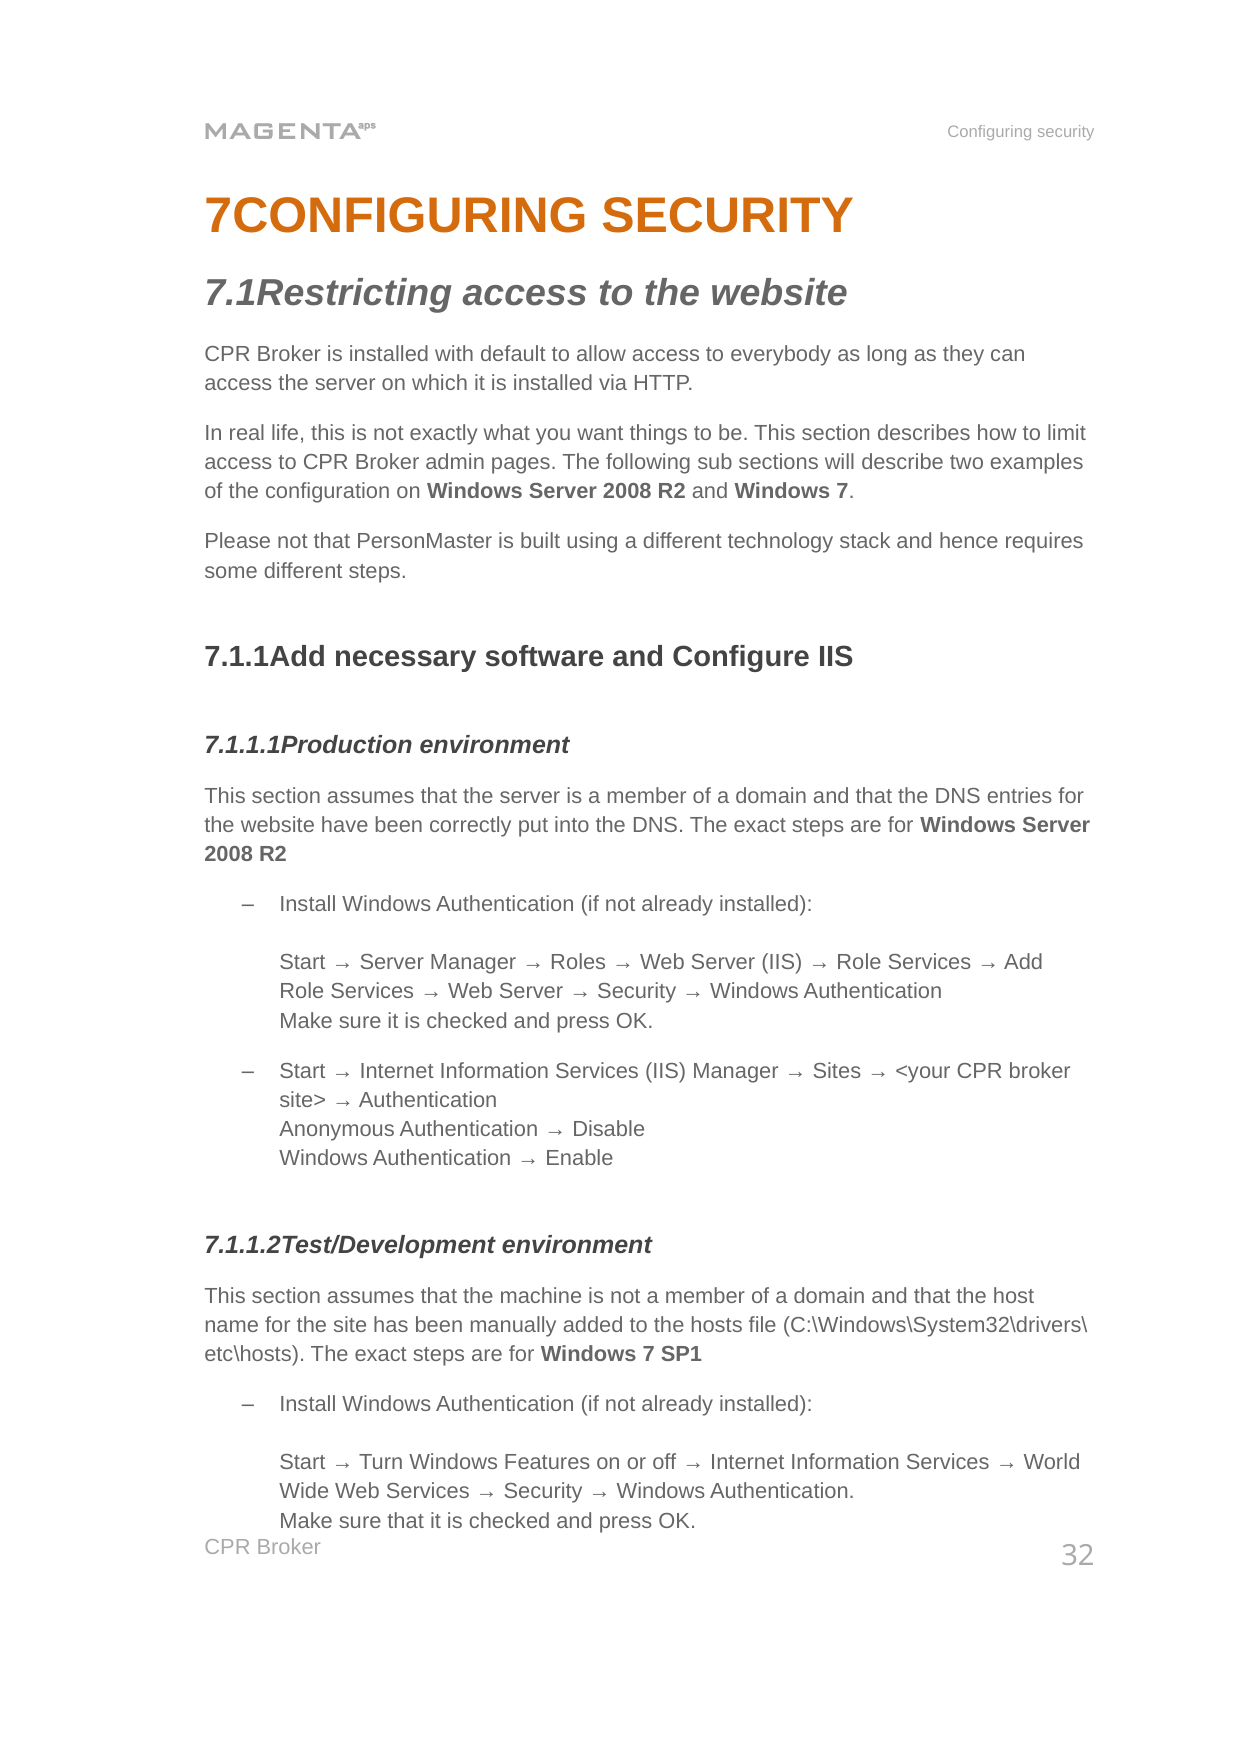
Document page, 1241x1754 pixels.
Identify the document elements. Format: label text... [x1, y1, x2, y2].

subtitle Restricting access to the website [204, 259, 1094, 317]
text This section assumes that the machine is not a member of a domain and that the host name for the site has been manually added to the hosts file (C:\Windows\System32\drivers\etc\hosts). The exact steps are for Windows 7 SP1 [204, 1280, 1094, 1367]
list Install Windows Authentication (if not already installed): Start → Turn Windows Features on or off → Internet Information Services → World Wide Web Services → Security → Windows Authentication. Make sure that it is checked and press OK. [242, 1388, 1094, 1534]
subtitle Production environment [204, 707, 1094, 765]
text In real life, this is not exactly what you want things to be. This section describes how to limit access to CPR Broker admin pages. The following sub sections will describe two examples of the configuration on Windows Server 2008 R2 and Windows 7. [204, 417, 1094, 505]
subtitle Configuring security [204, 186, 1094, 244]
list Install Windows Authentication (if not already installed): Start → Server Manager → Roles → Web Server (IIS) → Role Services → Add Role Services → Web Server → Security → Windows Authentication Make sure it is checked and press OK. [242, 888, 1094, 1034]
subtitle Test/Development environment [204, 1207, 1094, 1265]
list Start → Internet Information Services (IIS) Manager → Sites → <your CPR broker site> → Authentication Anonymous Authentication → Disable Windows Authentication → Enable [242, 1055, 1094, 1171]
text CPR Broker is installed with default to allow access to everybody as long as they can access the server on which it is installed via HTTP. [204, 338, 1094, 396]
text Please not that PersonMaster is built using a different technology stack and hence requires some different steps. [204, 526, 1094, 584]
text This section assumes that the server is a member of a domain and that the DNS entries for the website have been correctly put into the DNS. The exact steps are for Windows Server 2008 R2 [204, 780, 1094, 867]
subtitle Add necessary software and Configure IIS [204, 619, 1094, 678]
